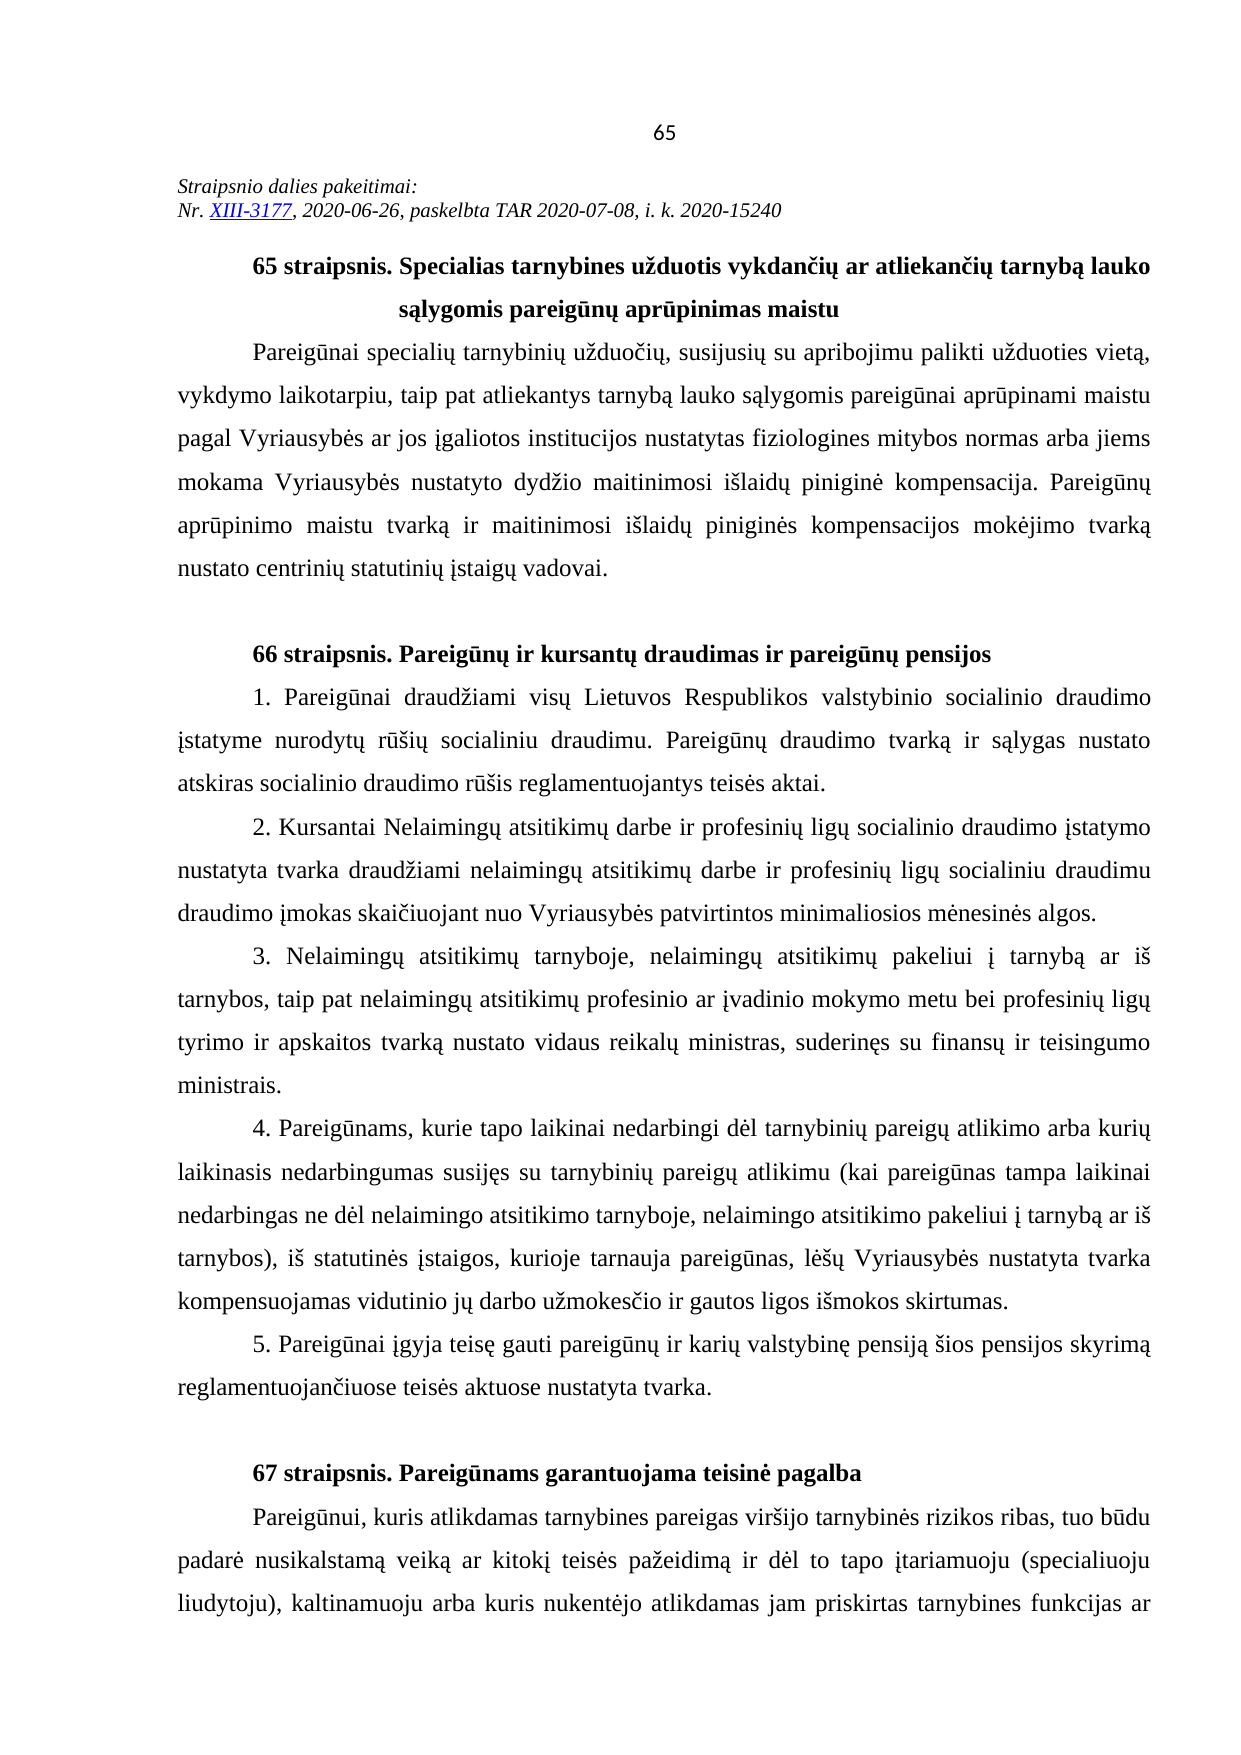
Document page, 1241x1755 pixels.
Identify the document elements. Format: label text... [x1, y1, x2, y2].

text 2. Kursantai Nelaimingų atsitikimų darbe ir profesinių ligų socialinio draudimo įstatymo nustatyta tvarka draudžiami nelaimingų atsitikimų darbe ir profesinių ligų socialiniu draudimu draudimo įmokas skaičiuojant nuo Vyriausybės patvirtintos minimaliosios mėnesinės algos. [177, 812, 1152, 927]
text Straipsnio dalies pakeitimai: [177, 174, 1152, 198]
text Pareigūnai specialių tarnybinių užduočių, susijusių su apribojimu palikti užduoties vietą, vykdymo laikotarpiu, taip pat atliekantys tarnybą lauko sąlygomis pareigūnai aprūpinami maistu pagal Vyriausybės ar jos įgaliotos institucijos nustatytas fiziologines mitybos normas arba jiems mokama Vyriausybės nustatyto dydžio maitinimosi išlaidų piniginė kompensacija. Pareigūnų aprūpinimo maistu tvarką ir maitinimosi išlaidų piniginės kompensacijos mokėjimo tvarką nustato centrinių statutinių įstaigų vadovai. [177, 337, 1152, 582]
text Pareigūnui, kuris atlikdamas tarnybines pareigas viršijo tarnybinės rizikos ribas, tuo būdu padarė nusikalstamą veiką ar kitokį teisės pažeidimą ir dėl to tapo įtariamuoju (specialiuoju liudytoju), kaltinamuoju arba kuris nukentėjo atlikdamas jam priskirtas tarnybines funkcijas ar [177, 1502, 1152, 1617]
text 1. Pareigūnai draudžiami visų Lietuvos Respublikos valstybinio socialinio draudimo įstatyme nurodytų rūšių socialiniu draudimu. Pareigūnų draudimo tvarką ir sąlygas nustato atskiras socialinio draudimo rūšis reglamentuojantys teisės aktai. [177, 682, 1152, 797]
text 66 straipsnis. Pareigūnų ir kursantų draudimas ir pareigūnų pensijos [177, 639, 1152, 668]
text 5. Pareigūnai įgyja teisę gauti pareigūnų ir karių valstybinę pensiją šios pensijos skyrimą reglamentuojančiuose teisės aktuose nustatyta tvarka. [177, 1329, 1152, 1401]
text 4. Pareigūnams, kurie tapo laikinai nedarbingi dėl tarnybinių pareigų atlikimo arba kurių laikinasis nedarbingumas susijęs su tarnybinių pareigų atlikimu (kai pareigūnas tampa laikinai nedarbingas ne dėl nelaimingo atsitikimo tarnyboje, nelaimingo atsitikimo pakeliui į tarnybą ar iš tarnybos), iš statutinės įstaigos, kurioje tarnauja pareigūnas, lėšų Vyriausybės nustatyta tvarka kompensuojamas vidutinio jų darbo užmokesčio ir gautos ligos išmokos skirtumas. [177, 1113, 1152, 1315]
text 3. Nelaimingų atsitikimų tarnyboje, nelaimingų atsitikimų pakeliui į tarnybą ar iš tarnybos, taip pat nelaimingų atsitikimų profesinio ar įvadinio mokymo metu bei profesinių ligų tyrimo ir apskaitos tvarką nustato vidaus reikalų ministras, suderinęs su finansų ir teisingumo ministrais. [177, 941, 1152, 1099]
text Nr. XIII-3177, 2020-06-26, paskelbta TAR 2020-07-08, i. k. 2020-15240 [177, 198, 1152, 222]
text 65 straipsnis. Specialias tarnybines užduotis vykdančių ar atliekančių tarnybą lauko sąlygomis pareigūnų aprūpinimas maistu [252, 251, 1152, 323]
text 67 straipsnis. Pareigūnams garantuojama teisinė pagalba [177, 1458, 1152, 1487]
